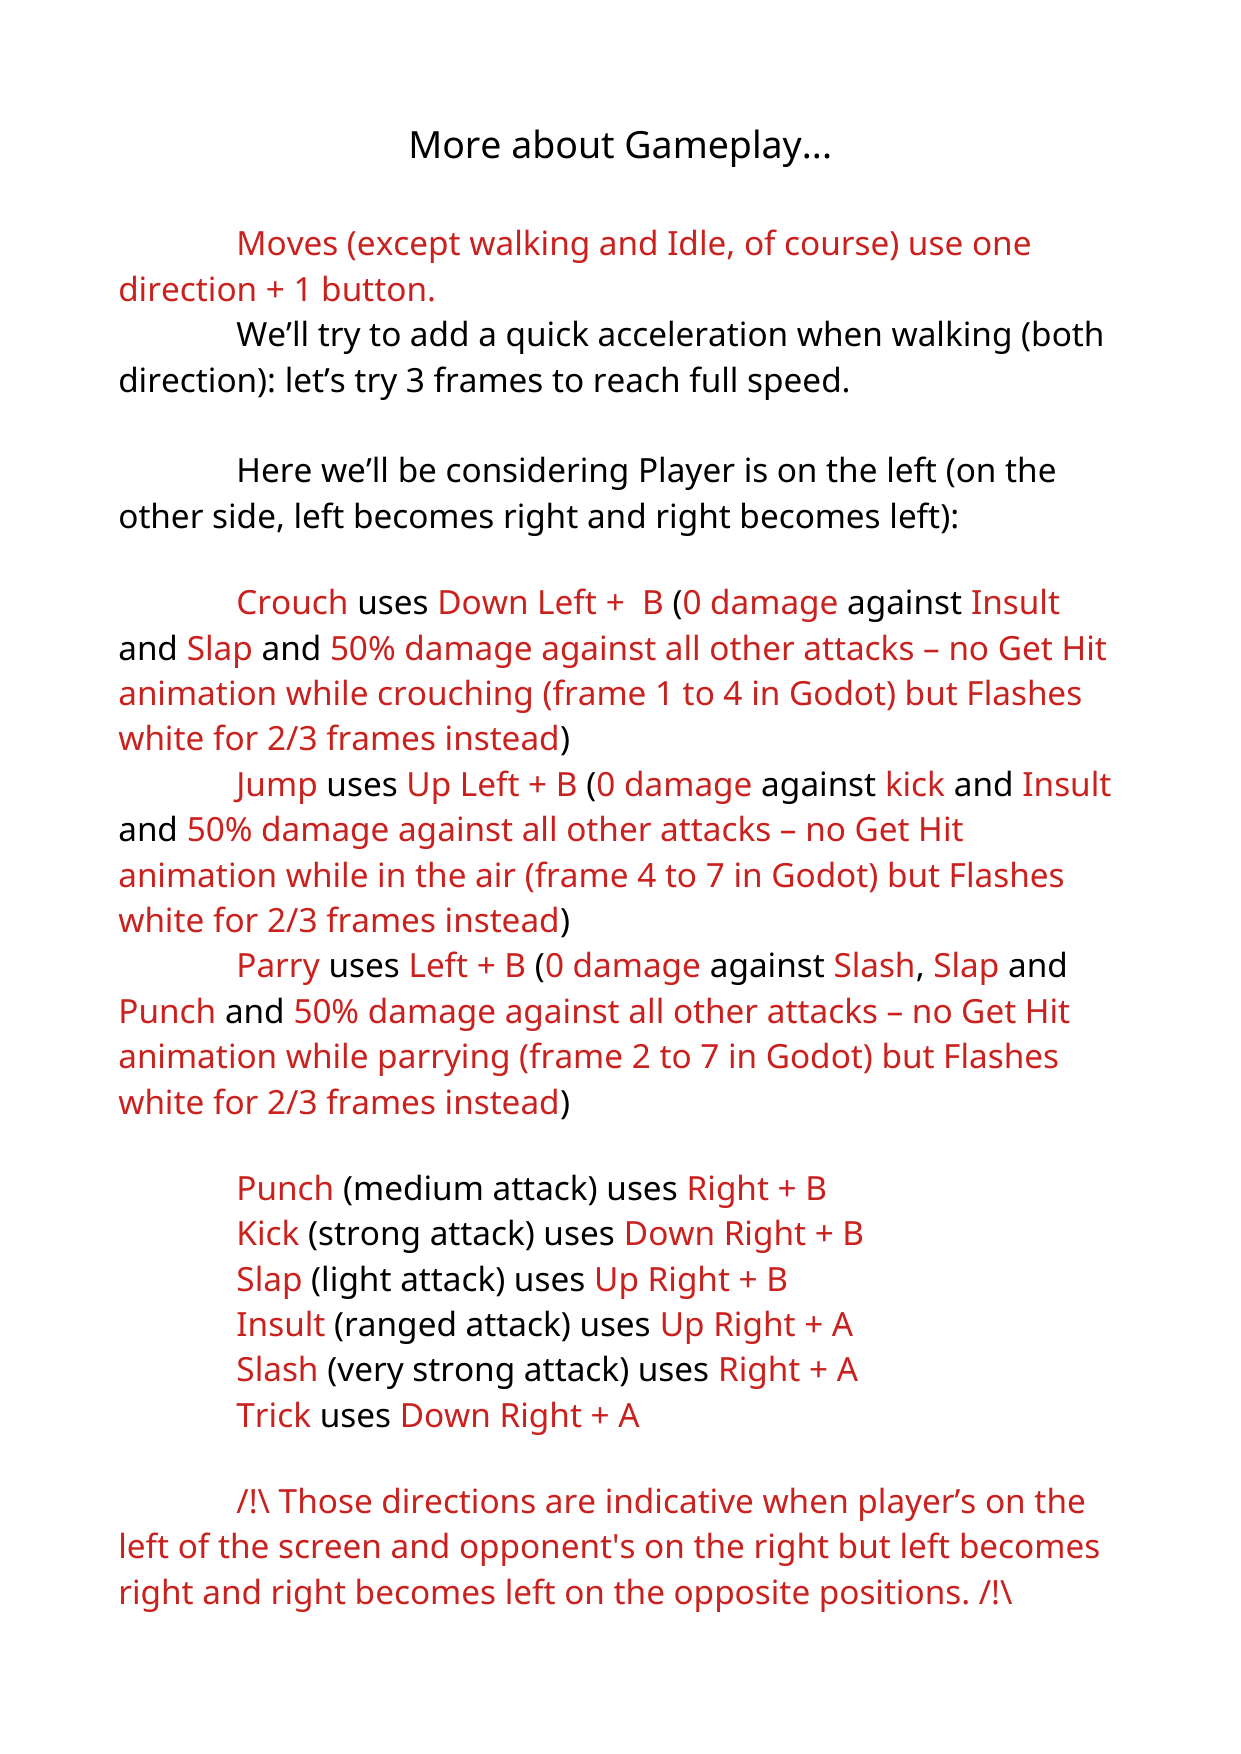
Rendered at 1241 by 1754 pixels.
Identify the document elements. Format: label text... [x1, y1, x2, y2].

text Kick (strong attack) uses Down Right + B [118, 1210, 1122, 1255]
text Jump uses Up Left + B (0 damage against kick and Insult and 50% damage against all other attacks – no Get Hit animation while in the air (frame 4 to 7 in Godot) but Flashes white for 2/3 frames instead) [118, 761, 1122, 942]
text Slash (very strong attack) uses Right + A [118, 1346, 1122, 1392]
text We’ll try to add a quick acceleration when walking (both direction): let’s try 3 frames to reach full speed. [118, 311, 1122, 402]
text Trick uses Down Right + A [118, 1392, 1122, 1437]
text Here we’ll be considering Player is on the left (on the other side, left becomes right and right becomes left): [118, 447, 1122, 538]
text Crouch uses Down Left + B (0 damage against Insult and Slap and 50% damage against all other attacks – no Get Hit animation while crouching (frame 1 to 4 in Godot) but Flashes white for 2/3 frames instead) [118, 579, 1122, 761]
text Parry uses Left + B (0 damage against Slash, Slap and Punch and 50% damage against all other attacks – no Get Hit animation while parrying (frame 2 to 7 in Godot) but Flashes white for 2/3 frames instead) [118, 942, 1122, 1124]
text More about Gameplay... [118, 118, 1122, 169]
text Insult (ranged attack) uses Up Right + A [118, 1301, 1122, 1346]
text Punch (medium attack) uses Right + B [118, 1164, 1122, 1210]
text /!\ Those directions are indicative when player’s on the left of the screen and opponent's on the right but left becomes right and right becomes left on the opposite positions. /!\ [118, 1478, 1122, 1614]
text Slap (light attack) uses Up Right + B [118, 1255, 1122, 1301]
text Moves (except walking and Idle, of course) use one direction + 1 button. [118, 220, 1122, 311]
